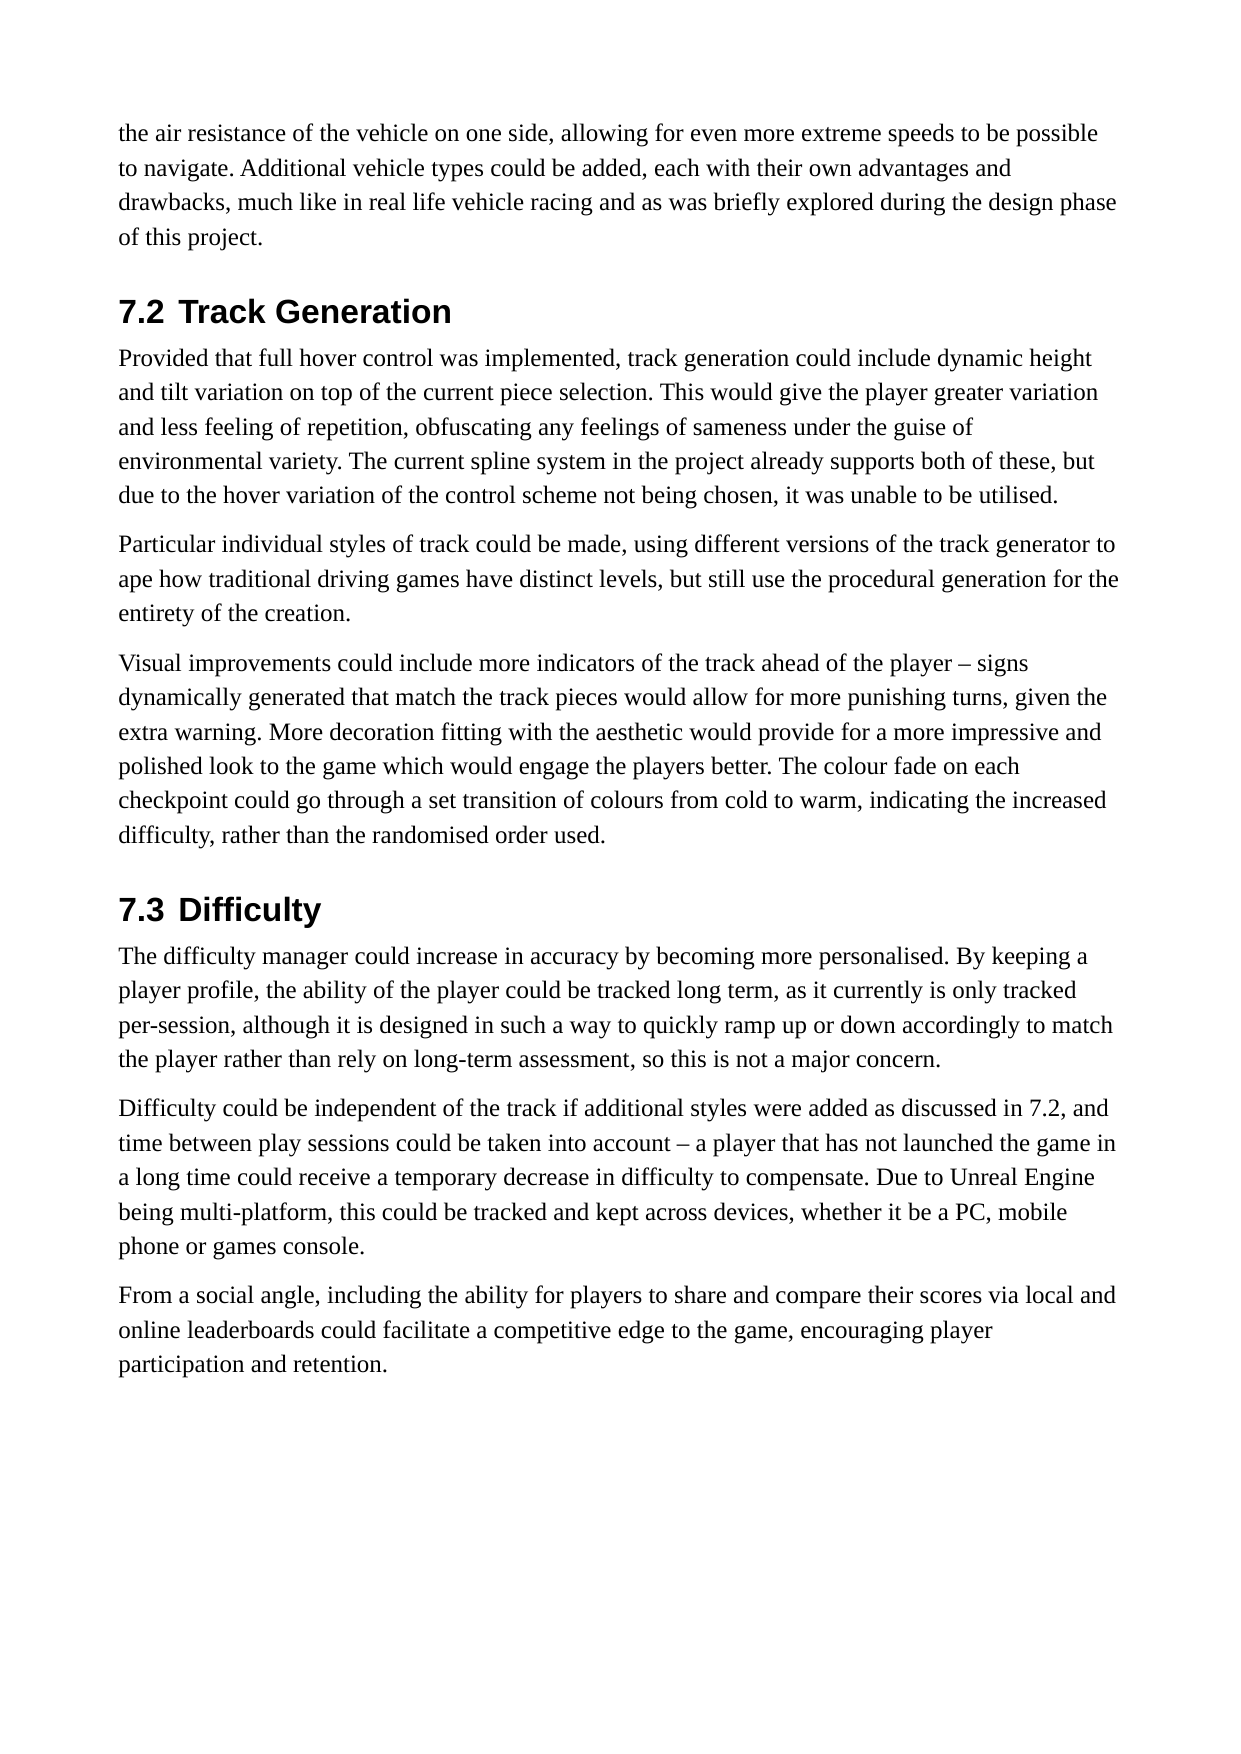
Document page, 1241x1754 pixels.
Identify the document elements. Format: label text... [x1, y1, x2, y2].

text the air resistance of the vehicle on one side, allowing for even more extreme speeds to be possible to navigate. Additional vehicle types could be added, each with their own advantages and drawbacks, much like in real life vehicle racing and as was briefly explored during the design phase of this project. [118, 118, 1122, 250]
text Provided that full hover control was implemented, track generation could include dynamic height and tilt variation on top of the current piece selection. This would give the player greater variation and less feeling of repetition, obfuscating any feelings of sameness under the guise of environmental variety. The current spline system in the project already supports both of these, but due to the hover variation of the control scheme not being chosen, it was unable to be utilised. [118, 343, 1122, 509]
text Particular individual styles of track could be made, using different versions of the track generator to ape how traditional driving games have distinct levels, but still use the procedural generation for the entirety of the creation. [118, 529, 1122, 627]
text Visual improvements could include more indicators of the track ahead of the player – signs dynamically generated that match the track pieces would allow for more punishing turns, given the extra warning. More decoration fitting with the aesthetic would provide for a more impressive and polished look to the game which would engage the players better. The colour fade on each checkpoint could go through a set transition of colours from cold to warm, indicating the increased difficulty, rather than the randomised order used. [118, 648, 1122, 849]
subtitle Difficulty [118, 890, 1122, 928]
subtitle Track Generation [118, 291, 1122, 330]
text From a social angle, including the ability for players to share and compare their scores via local and online leaderboards could facilitate a competitive edge to the game, encouraging player participation and retention. [118, 1281, 1122, 1378]
text The difficulty manager could increase in accuracy by becoming more personalised. By keeping a player profile, the ability of the player could be tracked long term, as it currently is only tracked per-session, although it is designed in such a way to quickly ramp up or down accordingly to match the player rather than rely on long-term assessment, so this is not a major concern. [118, 941, 1122, 1073]
text Difficulty could be independent of the track if additional styles were added as discussed in 7.2, and time between play sessions could be taken into account – a player that has not launched the game in a long time could receive a temporary decrease in difficulty to compensate. Due to Unreal Engine being multi-platform, this could be tracked and kept across devices, whether it be a PC, mobile phone or games console. [118, 1093, 1122, 1260]
